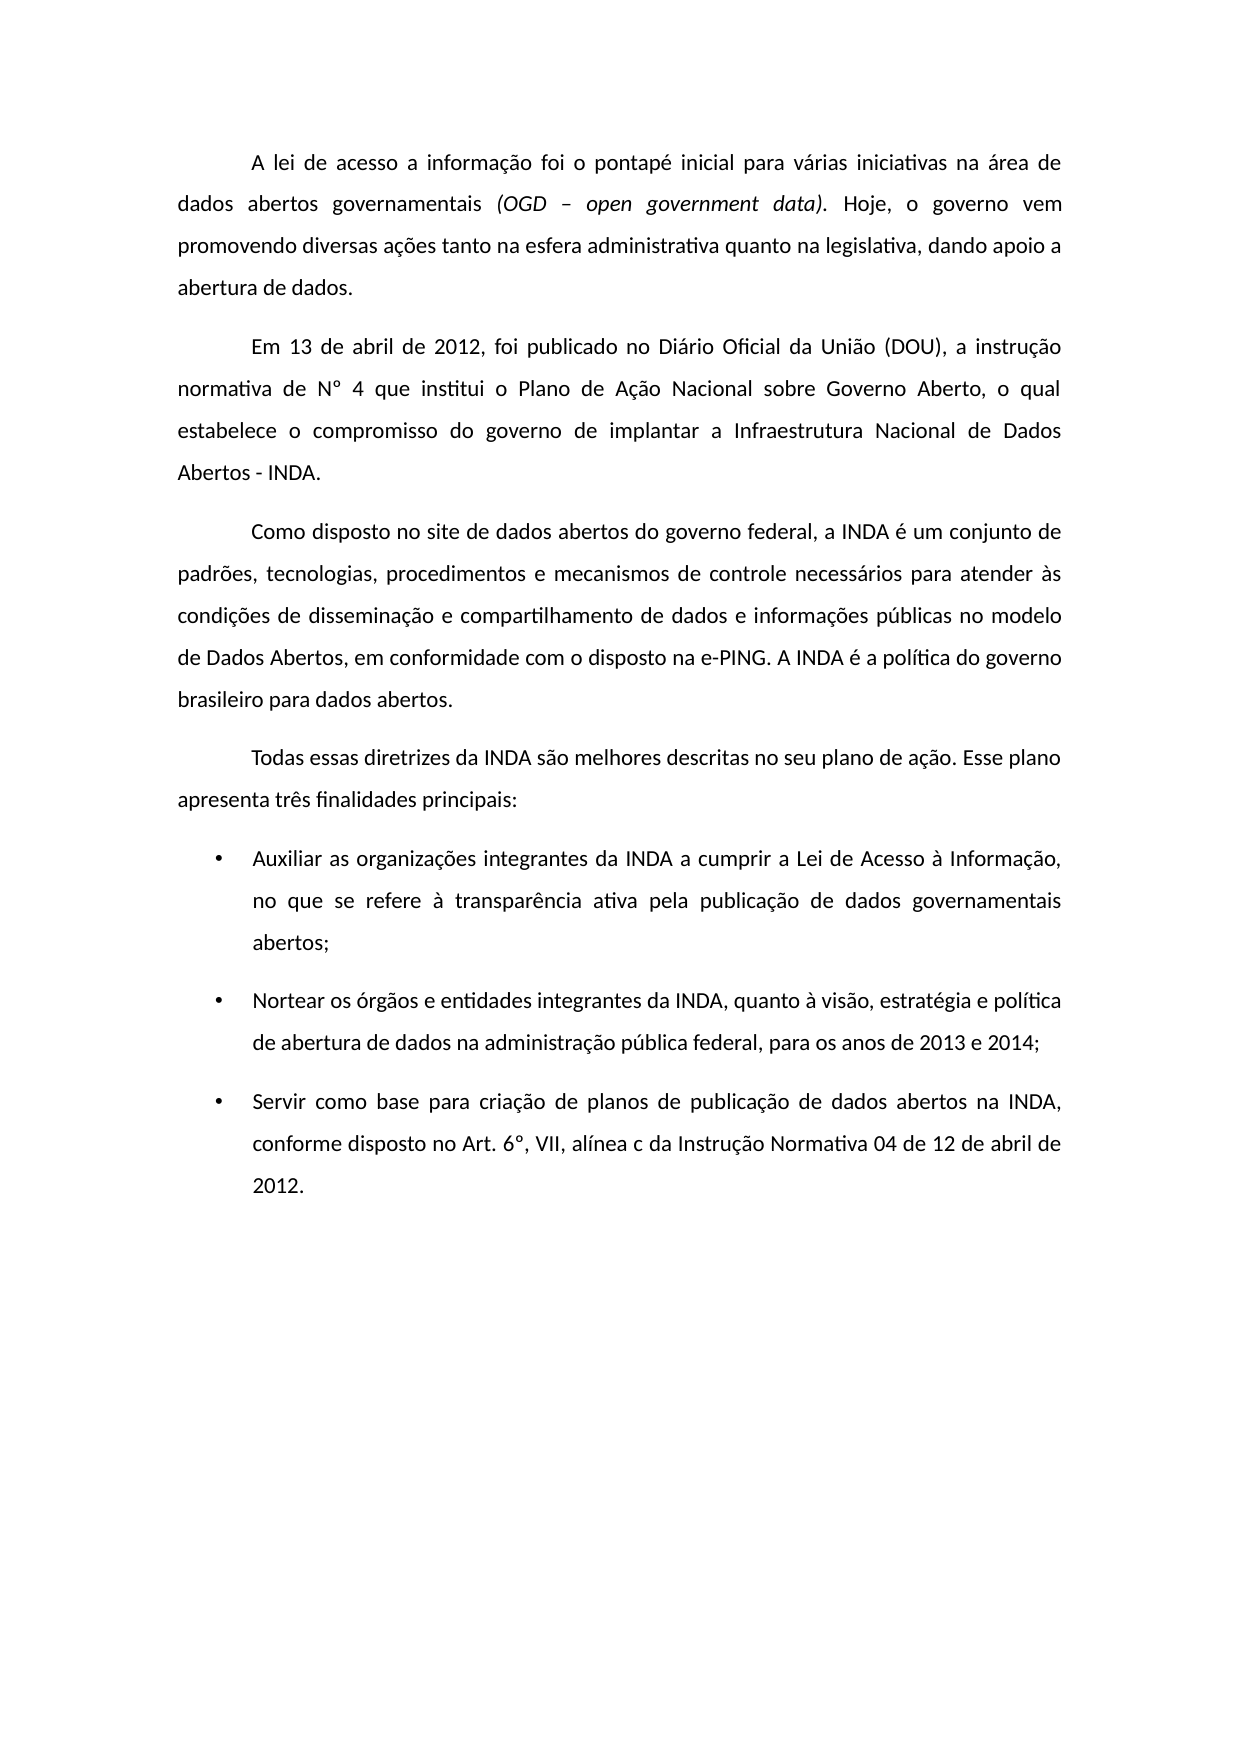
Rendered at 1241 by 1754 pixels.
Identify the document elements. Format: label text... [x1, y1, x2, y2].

text A lei de acesso a informação foi o pontapé inicial para várias iniciativas na área de dados abertos governamentais (OGD – open government data). Hoje, o governo vem promovendo diversas ações tanto na esfera administrativa quanto na legislativa, dando apoio a abertura de dados. [177, 148, 1063, 302]
list Nortear os órgãos e entidades integrantes da INDA, quanto à visão, estratégia e política de abertura de dados na administração pública federal, para os anos de 2013 e 2014; [215, 987, 1063, 1057]
list Servir como base para criação de planos de publicação de dados abertos na INDA, conforme disposto no Art. 6º, VII, alínea c da Instrução Normativa 04 de 12 de abril de 2012. [215, 1087, 1063, 1199]
text Em 13 de abril de 2012, foi publicado no Diário Oficial da União (DOU), a instrução normativa de Nº 4 que institui o Plano de Ação Nacional sobre Governo Aberto, o qual estabelece o compromisso do governo de implantar a Infraestrutura Nacional de Dados Abertos - INDA. [177, 332, 1063, 486]
text Todas essas diretrizes da INDA são melhores descritas no seu plano de ação. Esse plano apresenta três finalidades principais: [177, 743, 1063, 813]
text Como disposto no site de dados abertos do governo federal, a INDA é um conjunto de padrões, tecnologias, procedimentos e mecanismos de controle necessários para atender às condições de disseminação e compartilhamento de dados e informações públicas no modelo de Dados Abertos, em conformidade com o disposto na e-PING. A INDA é a política do governo brasileiro para dados abertos. [177, 517, 1063, 713]
list Auxiliar as organizações integrantes da INDA a cumprir a Lei de Acesso à Informação, no que se refere à transparência ativa pela publicação de dados governamentais abertos; [215, 844, 1063, 956]
